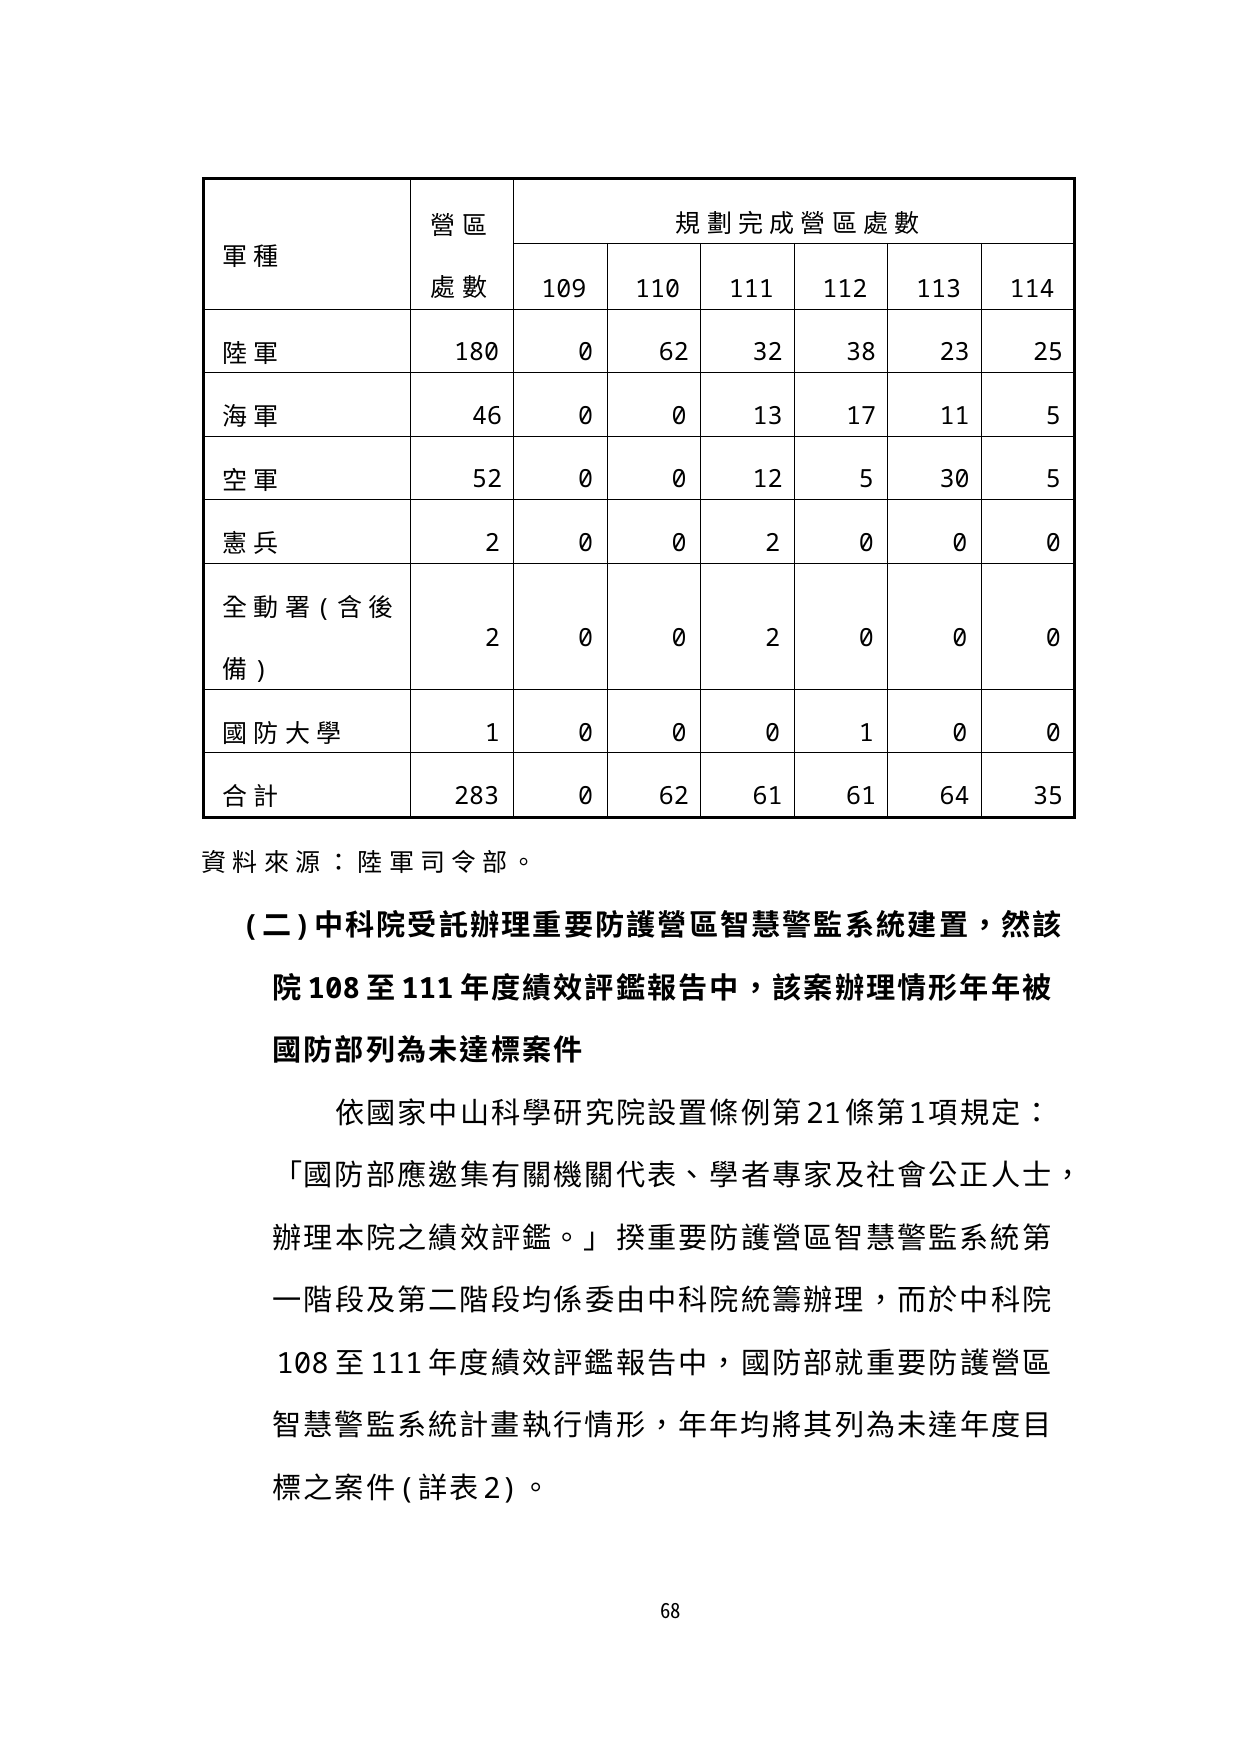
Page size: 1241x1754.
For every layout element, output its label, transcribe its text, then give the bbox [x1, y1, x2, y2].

table_cell 0 [608, 500, 700, 563]
table_cell 0 [982, 500, 1073, 563]
table_cell 5 [982, 437, 1073, 499]
table_cell 17 [795, 373, 887, 436]
table_cell 0 [982, 690, 1073, 752]
table_cell 1 [411, 690, 513, 752]
table_cell 0 [888, 500, 981, 563]
table_cell 64 [888, 753, 981, 816]
table_header 軍種 [205, 180, 410, 308]
table_cell 2 [411, 564, 513, 689]
table_cell 0 [514, 564, 607, 689]
table_cell 2 [411, 500, 513, 563]
table_cell 憲兵 [205, 500, 410, 563]
table_cell 114 [982, 244, 1073, 308]
table_cell 2 [701, 500, 794, 563]
table_cell 180 [411, 310, 513, 372]
table_cell 國防大學 [205, 690, 410, 752]
table_cell 32 [701, 310, 794, 372]
text 資料來源：陸軍司令部。 [192, 819, 1063, 881]
table_cell 35 [982, 753, 1073, 816]
table_cell 23 [888, 310, 981, 372]
table_cell 25 [982, 310, 1073, 372]
table_cell 61 [795, 753, 887, 816]
table_cell 30 [888, 437, 981, 499]
table_cell 0 [608, 564, 700, 689]
table_cell 2 [701, 564, 794, 689]
table_cell 1 [795, 690, 887, 752]
table_cell 11 [888, 373, 981, 436]
table_cell 0 [608, 373, 700, 436]
table_cell 52 [411, 437, 513, 499]
table_cell 5 [982, 373, 1073, 436]
table_cell 283 [411, 753, 513, 816]
table_cell 陸軍 [205, 310, 410, 372]
table_header 規劃完成營區處數 [514, 180, 1073, 243]
table_cell 113 [888, 244, 981, 308]
table_cell 62 [608, 753, 700, 816]
table_cell 61 [701, 753, 794, 816]
table_cell 5 [795, 437, 887, 499]
table_cell 0 [982, 564, 1073, 689]
text (二)中科院受託辦理重要防護營區智慧警監系統建置，然該院108至111年度績效評鑑報告中，該案辦理情形年年被國防部列為未達標案件 [236, 881, 1063, 1069]
table_cell 109 [514, 244, 607, 308]
table_cell 0 [514, 437, 607, 499]
table_cell 0 [795, 564, 887, 689]
table_cell 0 [608, 437, 700, 499]
table_cell 0 [514, 310, 607, 372]
text 依國家中山科學研究院設置條例第21條第1項規定：「國防部應邀集有關機關代表、學者專家及社會公正人士，辦理本院之績效評鑑。」揆重要防護營區智慧警監系統第一階段及第二階段均係委由中科院統籌辦理，而於中科院108至111年度績效評鑑報告中，國防部就重要防護營區智慧警監系統計畫執行情形，年年均將其列為未達年度目標之案件(詳表2)。 [266, 1069, 1063, 1506]
table_cell 0 [514, 373, 607, 436]
table_cell 合計 [205, 753, 410, 816]
table_cell 0 [608, 690, 700, 752]
table_cell 110 [608, 244, 700, 308]
table_cell 111 [701, 244, 794, 308]
table_cell 0 [514, 690, 607, 752]
table_cell 12 [701, 437, 794, 499]
table_cell 46 [411, 373, 513, 436]
table_cell 0 [701, 690, 794, 752]
table_cell 13 [701, 373, 794, 436]
table_cell 0 [514, 500, 607, 563]
table_header 營區處數 [411, 180, 513, 308]
table_cell 0 [888, 564, 981, 689]
table_cell 112 [795, 244, 887, 308]
table_cell 海軍 [205, 373, 410, 436]
table_cell 0 [514, 753, 607, 816]
table_cell 62 [608, 310, 700, 372]
table_cell 0 [888, 690, 981, 752]
table_cell 全動署(含後備) [205, 564, 410, 689]
table_cell 空軍 [205, 437, 410, 499]
table_cell 38 [795, 310, 887, 372]
table_cell 0 [795, 500, 887, 563]
